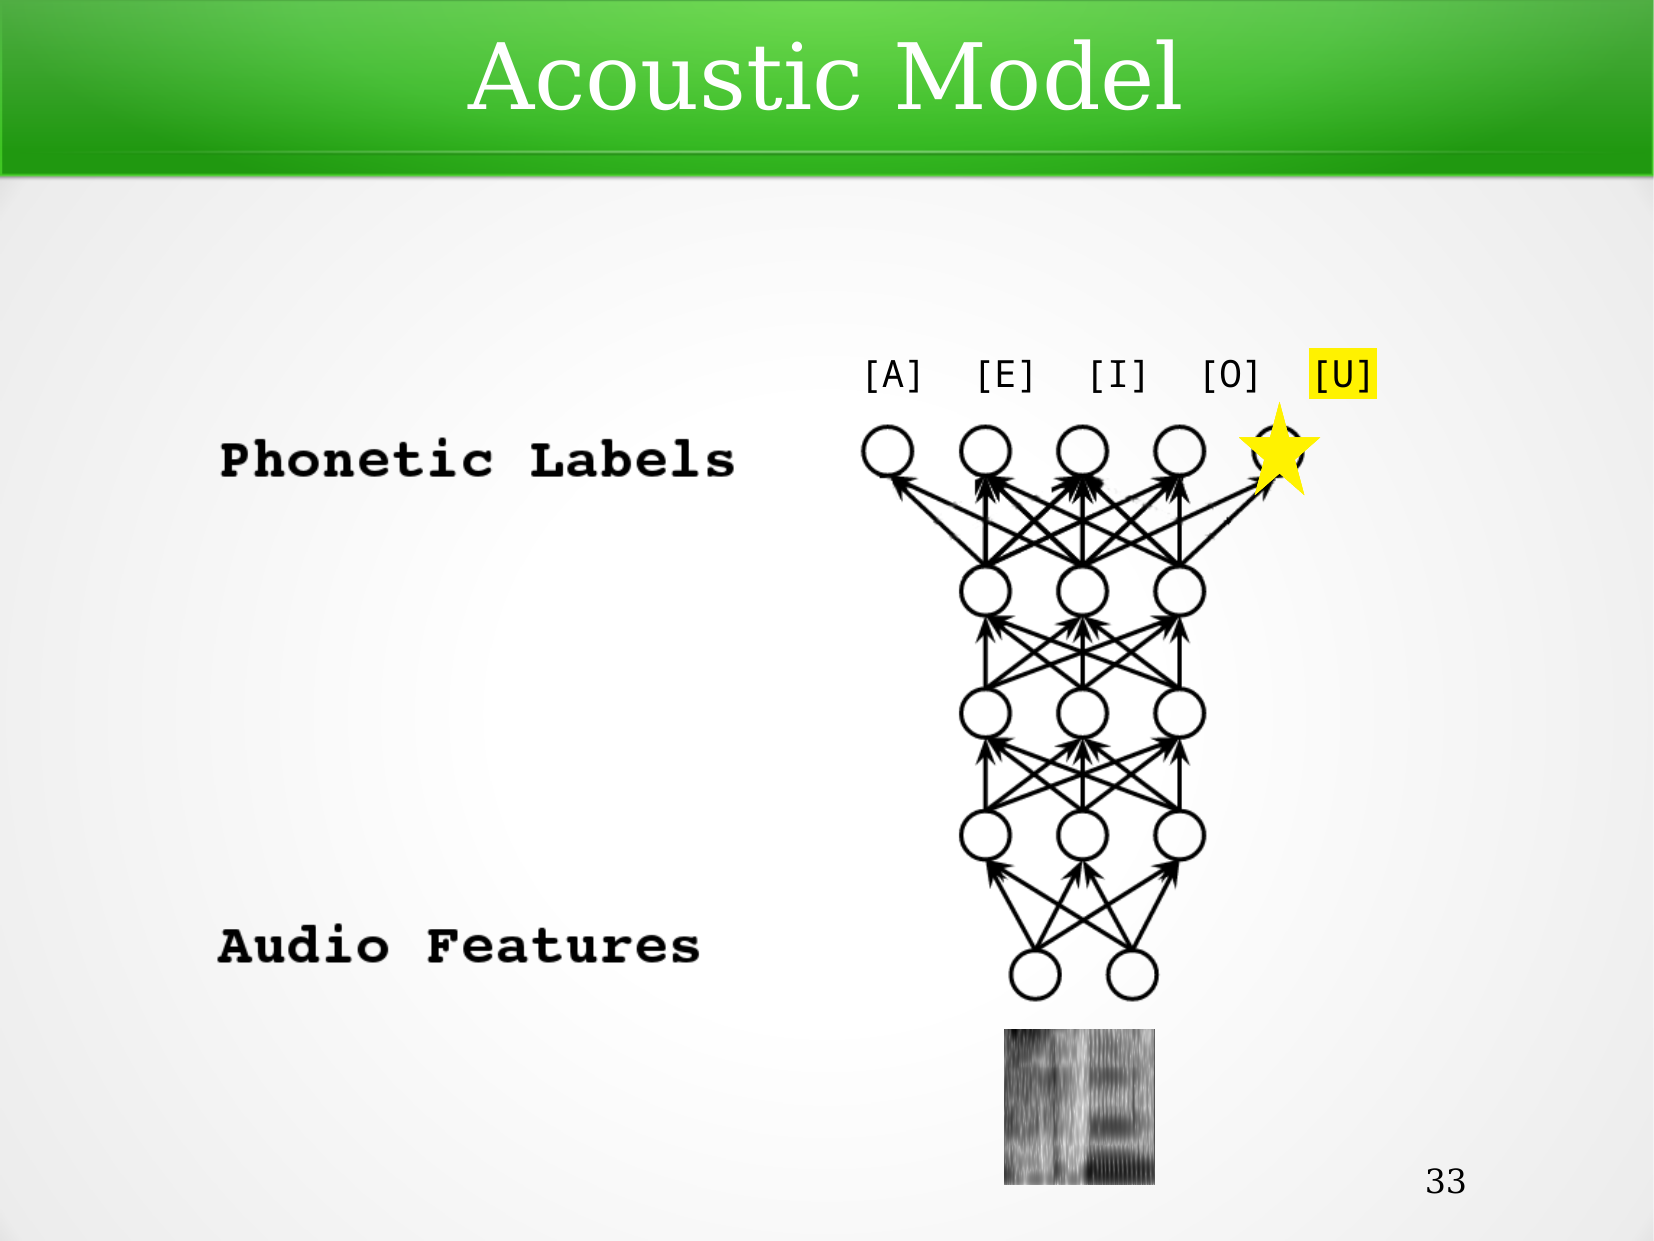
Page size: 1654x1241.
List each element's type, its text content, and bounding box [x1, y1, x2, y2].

picture [0, 0, 1654, 1241]
text_box [A] [E] [I] [O] [U] [777, 340, 1393, 405]
text_box [1239, 401, 1321, 496]
title Acoustic Model [82, 11, 1571, 154]
